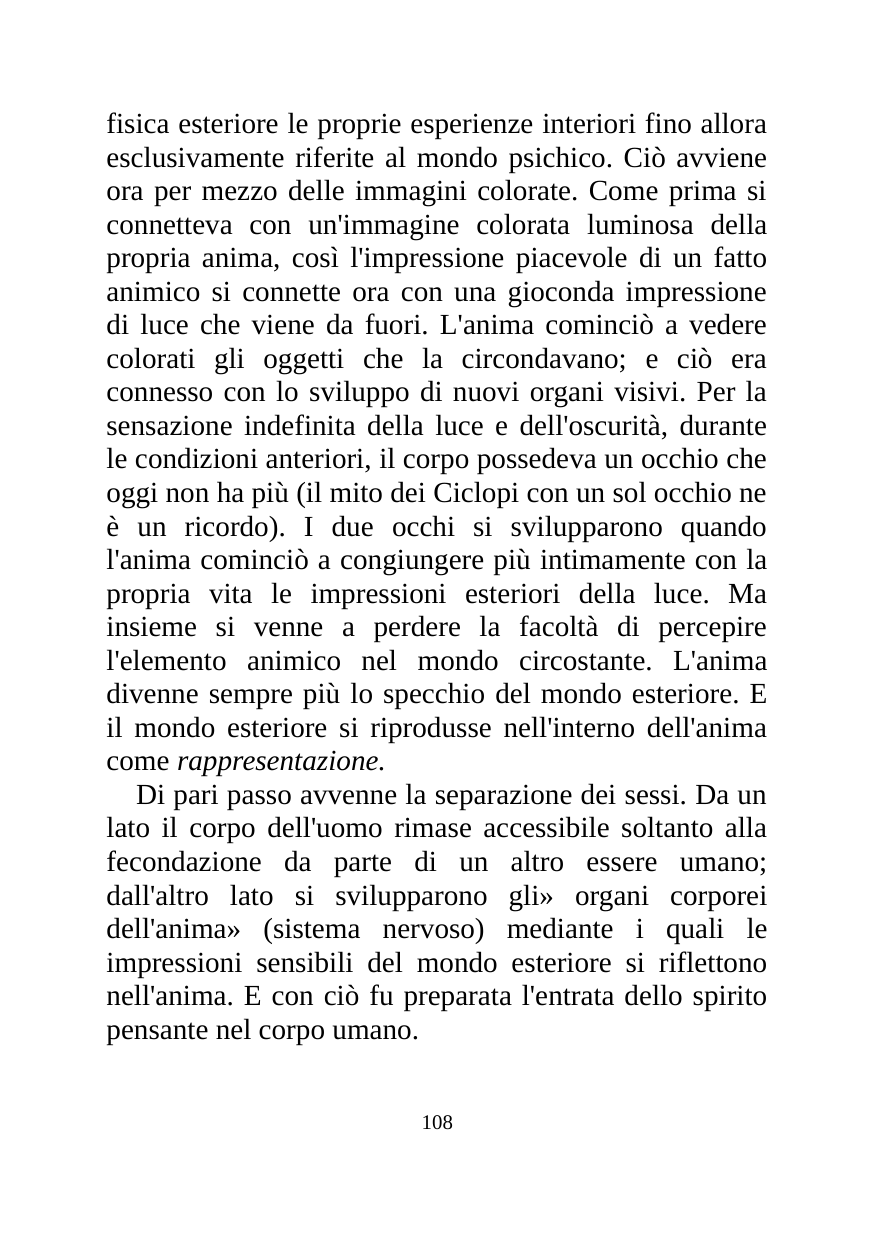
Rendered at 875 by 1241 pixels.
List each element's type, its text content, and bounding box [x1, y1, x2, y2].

text fisica esteriore le proprie esperienze interiori fino allora esclusivamente riferite al mondo psichico. Ciò avviene ora per mezzo delle immagini colorate. Come prima si connetteva con un'immagine colorata luminosa della propria anima, così l'impressione piacevole di un fatto animico si connette ora con una gioconda impressione di luce che viene da fuori. L'anima cominciò a vedere colorati gli oggetti che la circondavano; e ciò era connesso con lo sviluppo di nuovi organi visivi. Per la sensazione indefinita della luce e dell'oscurità, durante le condizioni anteriori, il corpo possedeva un occhio che oggi non ha più (il mito dei Ciclopi con un sol occhio ne è un ricordo). I due occhi si svilupparono quando l'anima cominciò a congiungere più intimamente con la propria vita le impressioni esteriori della luce. Ma insieme si venne a perdere la facoltà di percepire l'elemento animico nel mondo circostante. L'anima divenne sempre più lo specchio del mondo esteriore. E il mondo esteriore si riprodusse nell'interno dell'anima come rappresentazione. [106, 106, 768, 777]
text Di pari passo avvenne la separazione dei sessi. Da un lato il corpo dell'uomo rimase accessibile soltanto alla fecondazione da parte di un altro essere umano; dall'altro lato si svilupparono gli» organi corporei dell'anima» (sistema nervoso) mediante i quali le impressioni sensibili del mondo esteriore si riflettono nell'anima. E con ciò fu preparata l'entrata dello spirito pensante nel corpo umano. [106, 777, 768, 1045]
